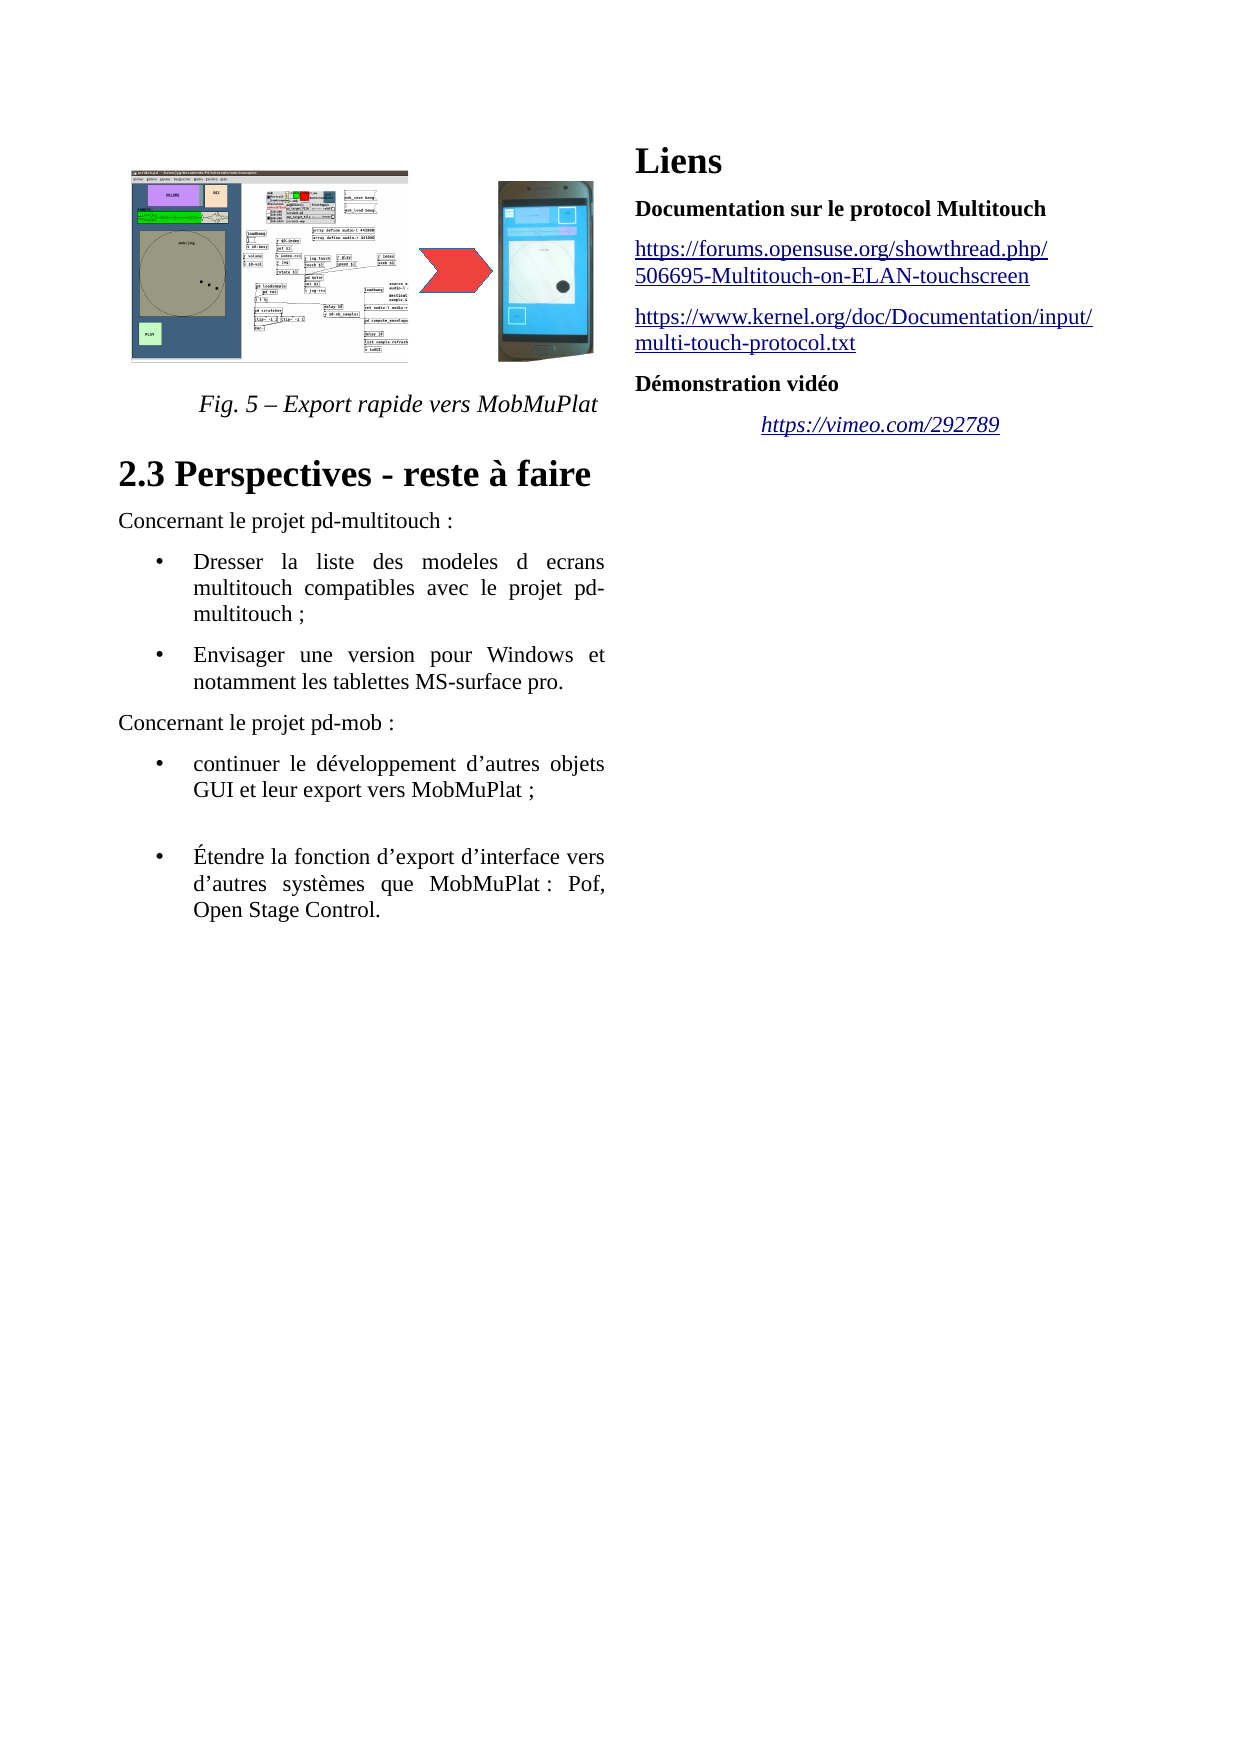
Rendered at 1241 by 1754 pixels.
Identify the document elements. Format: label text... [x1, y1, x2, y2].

list Étendre la fonction d’export d’interface vers d’autres systèmes que MobMuPlat : Pof, Open Stage Control. [156, 843, 605, 922]
text https://www.kernel.org/doc/Documentation/input/multi-touch-protocol.txt [635, 303, 1122, 356]
list Dresser la liste des modeles d ecrans multitouch compatibles avec le projet pd-multitouch ; [156, 548, 605, 627]
text https://vimeo.com/292789 [635, 411, 1122, 437]
subtitle Liens [635, 139, 1122, 182]
text Démonstration vidéo [635, 370, 1122, 396]
subtitle 2.3 Perspectives - reste à faire [118, 451, 605, 494]
list Fig. 5 – Export rapide vers MobMuPlat [156, 389, 605, 418]
list Envisager une version pour Windows et notamment les tablettes MS-surface pro. [156, 641, 605, 694]
text Concernant le projet pd-multitouch : [118, 507, 605, 533]
text Concernant le projet pd-mob : [118, 709, 605, 735]
picture [125, 159, 409, 377]
list continuer le développement d’autres objets GUI et leur export vers MobMuPlat ; [156, 749, 605, 829]
text Documentation sur le protocol Multitouch [635, 194, 1122, 221]
text https://forums.opensuse.org/showthread.php/506695-Multitouch-on-ELAN-touchscreen [635, 236, 1122, 288]
